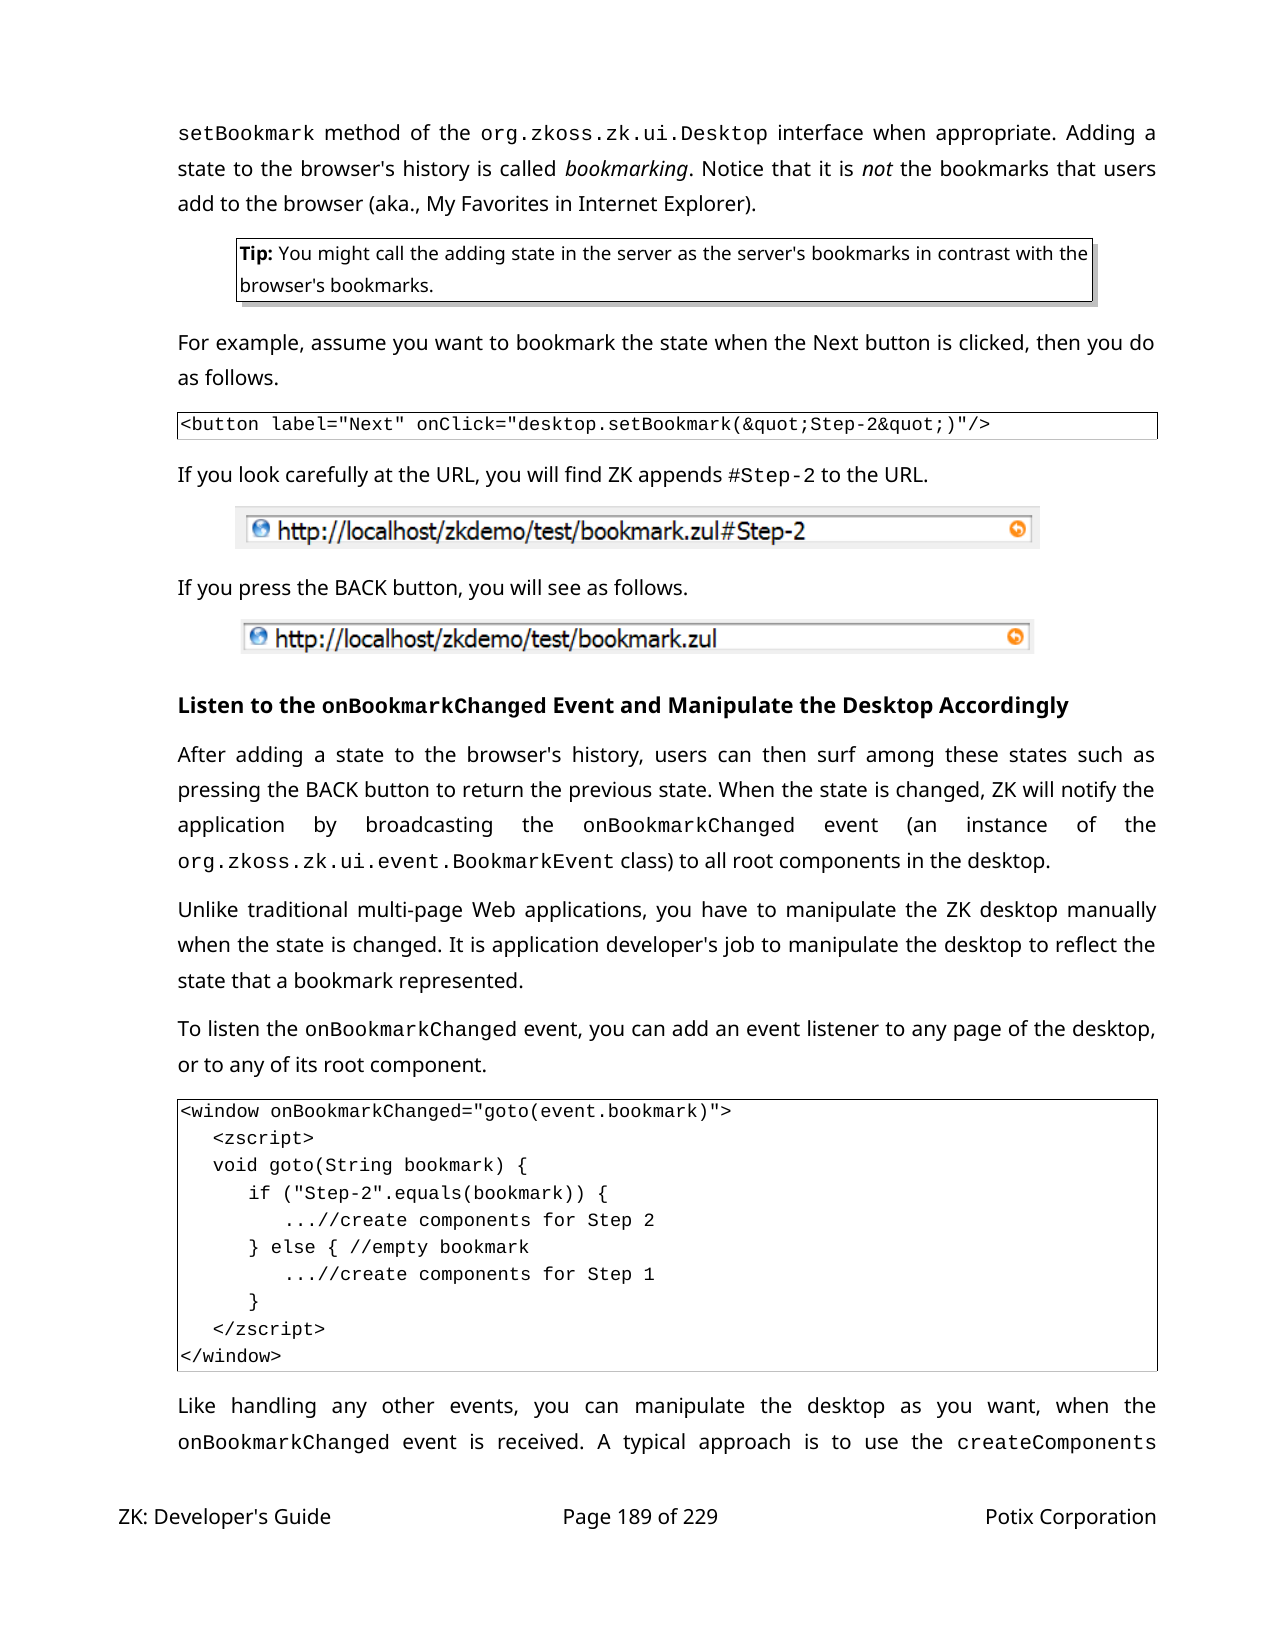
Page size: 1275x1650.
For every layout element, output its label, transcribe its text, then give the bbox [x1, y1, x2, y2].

subtitle Listen to the onBookmarkChanged Event and Manipulate the Desktop Accordingly [177, 644, 1157, 719]
text </window> [178, 1344, 1157, 1371]
text if ("Step-2".equals(bookmark)) { [178, 1181, 1157, 1205]
text void goto(String bookmark) { [178, 1153, 1157, 1178]
text Tip: You might call the adding state in the server as the server's bookmarks in contrast with the browser's bookmarks. [237, 239, 1092, 301]
text } [178, 1289, 1157, 1313]
text } else { //empty bookmark [178, 1235, 1157, 1259]
text If you press the BACK button, you will see as follows. [177, 573, 1157, 601]
text Unlike traditional multi-page Web applications, you have to manipulate the ZK desktop manually when the state is changed. It is application developer's job to manipulate the desktop to reflect the state that a bookmark represented. [177, 895, 1157, 994]
text <button label="Next" onClick="desktop.setBookmark(&quot;Step-2&quot;)"/> [178, 413, 1157, 439]
picture [235, 506, 1040, 549]
text Like handling any other events, you can manipulate the desktop as you want, when the onBookmarkChanged event is received. A typical approach is to use the createComponents [177, 1392, 1157, 1455]
text <window onBookmarkChanged="goto(event.bookmark)"> [178, 1100, 1157, 1123]
text setBookmark method of the org.zkoss.zk.ui.Desktop interface when appropriate. Adding a state to the browser's history is called bookmarking. Notice that it is not the bookmarks that users add to the browser (aka., My Favorites in Internet Explorer). [177, 118, 1157, 217]
text ...//create components for Step 1 [178, 1262, 1157, 1286]
text ...//create components for Step 2 [178, 1208, 1157, 1232]
text <zscript> [178, 1126, 1157, 1150]
text For example, assume you want to bookmark the state when the Next button is clicked, then you do as follows. [177, 328, 1157, 391]
text If you look carefully at the URL, you will find ZK appends #Step-2 to the URL. [177, 460, 1157, 488]
text To listen the onBookmarkChanged event, you can add an event listener to any page of the desktop, or to any of its root component. [177, 1014, 1157, 1078]
text </zscript> [178, 1316, 1157, 1341]
picture [240, 619, 1035, 654]
text After adding a state to the browser's history, users can then surf among these states such as pressing the BACK button to return the previous state. When the state is changed, ZK will notify the application by broadcasting the onBookmarkChanged event (an instance of the org.zkoss.zk.ui.event.BookmarkEvent class) to all root components in the desktop. [177, 740, 1157, 875]
